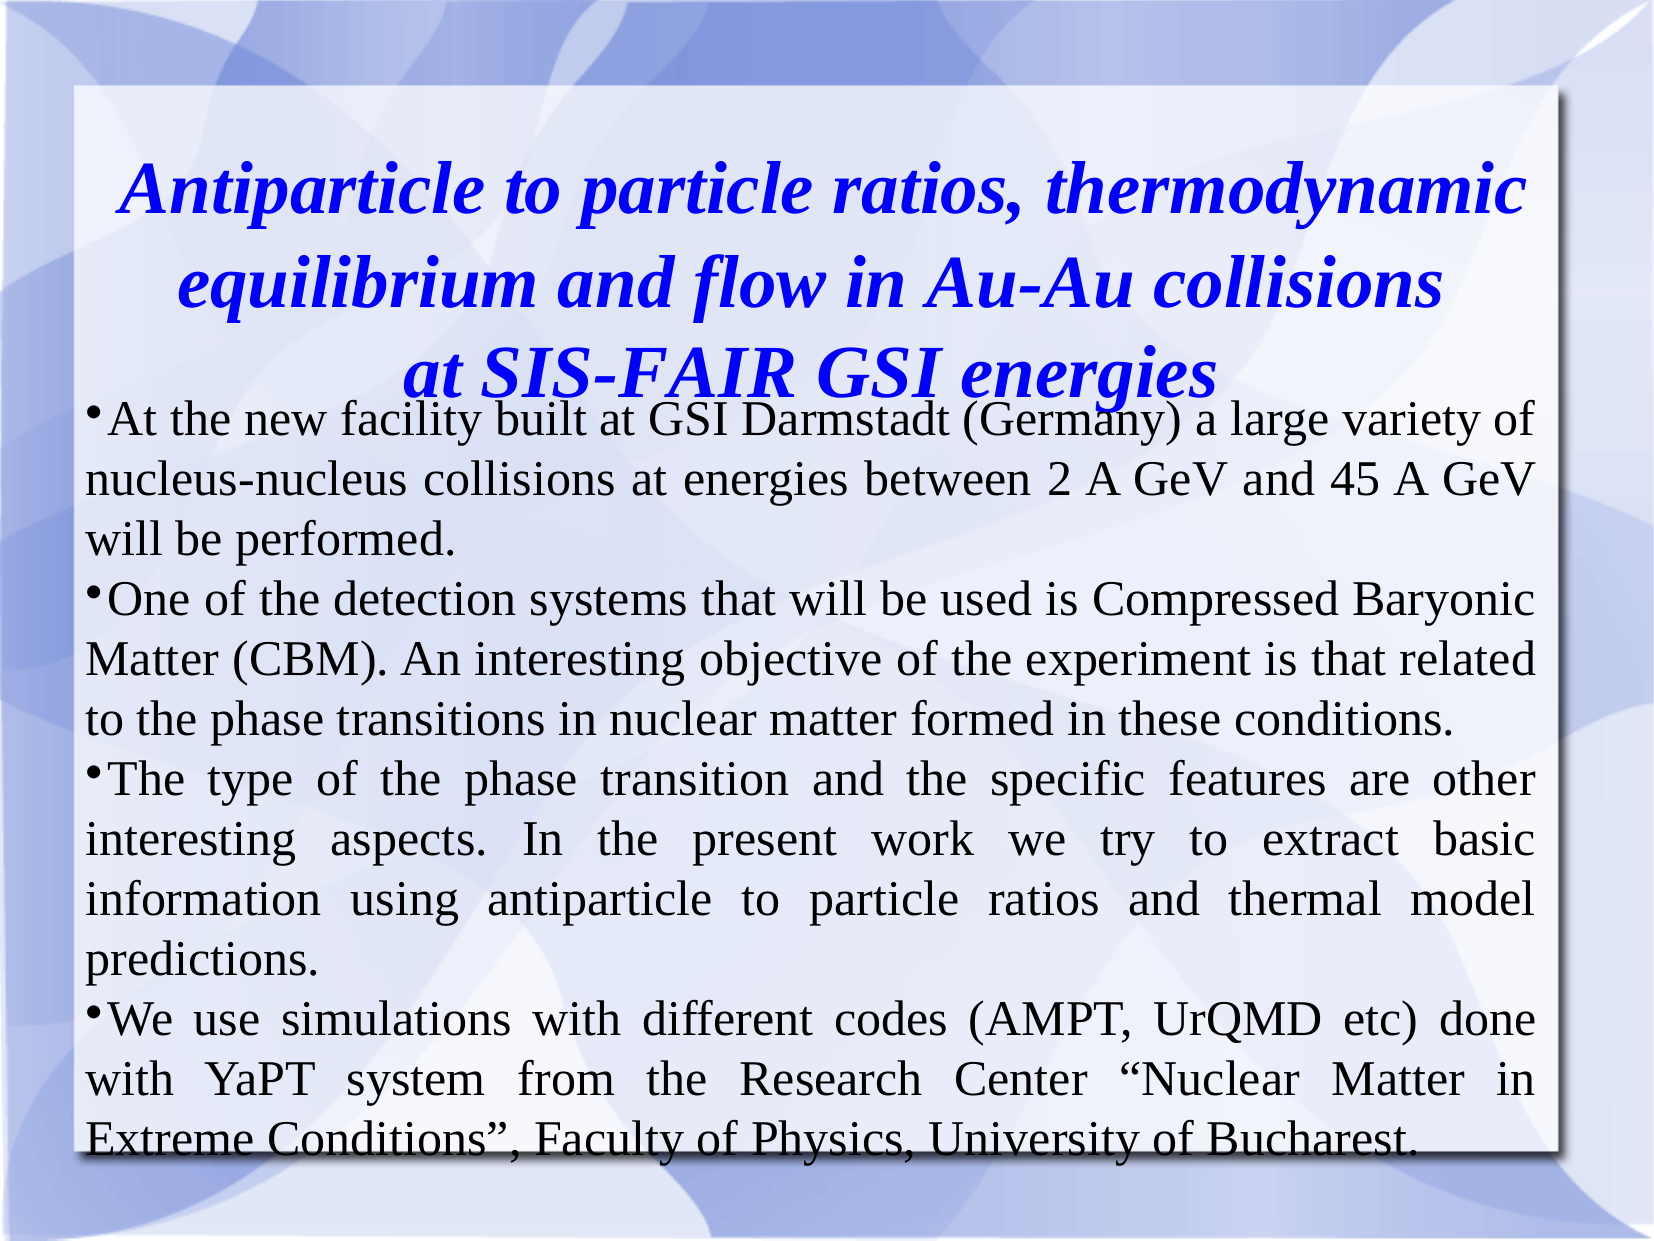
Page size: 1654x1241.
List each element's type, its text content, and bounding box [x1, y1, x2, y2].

title Antiparticle to particle ratios, thermodynamic equilibrium and flow in Au-Au collisions at SIS-FAIR GSI energies [70, 115, 1553, 378]
text_box At the new facility built at GSI Darmstadt (Germany) a large variety of nucleus-nucleus collisions at energies between 2 A GeV and 45 A GeV will be performed. One of the detection systems that will be used is Compressed Baryonic Matter (CBM). An interesting objective of the experiment is that related to the phase transitions in nuclear matter formed in these conditions. The type of the phase transition and the specific features are other interesting aspects. In the present work we try to extract basic information using antiparticle to particle ratios and thermal model predictions. We use simulations with different codes (AMPT, UrQMD etc) done with YaPT system from the Research Center “Nuclear Matter in Extreme Conditions”, Faculty of Physics, University of Bucharest. [70, 378, 1552, 1173]
